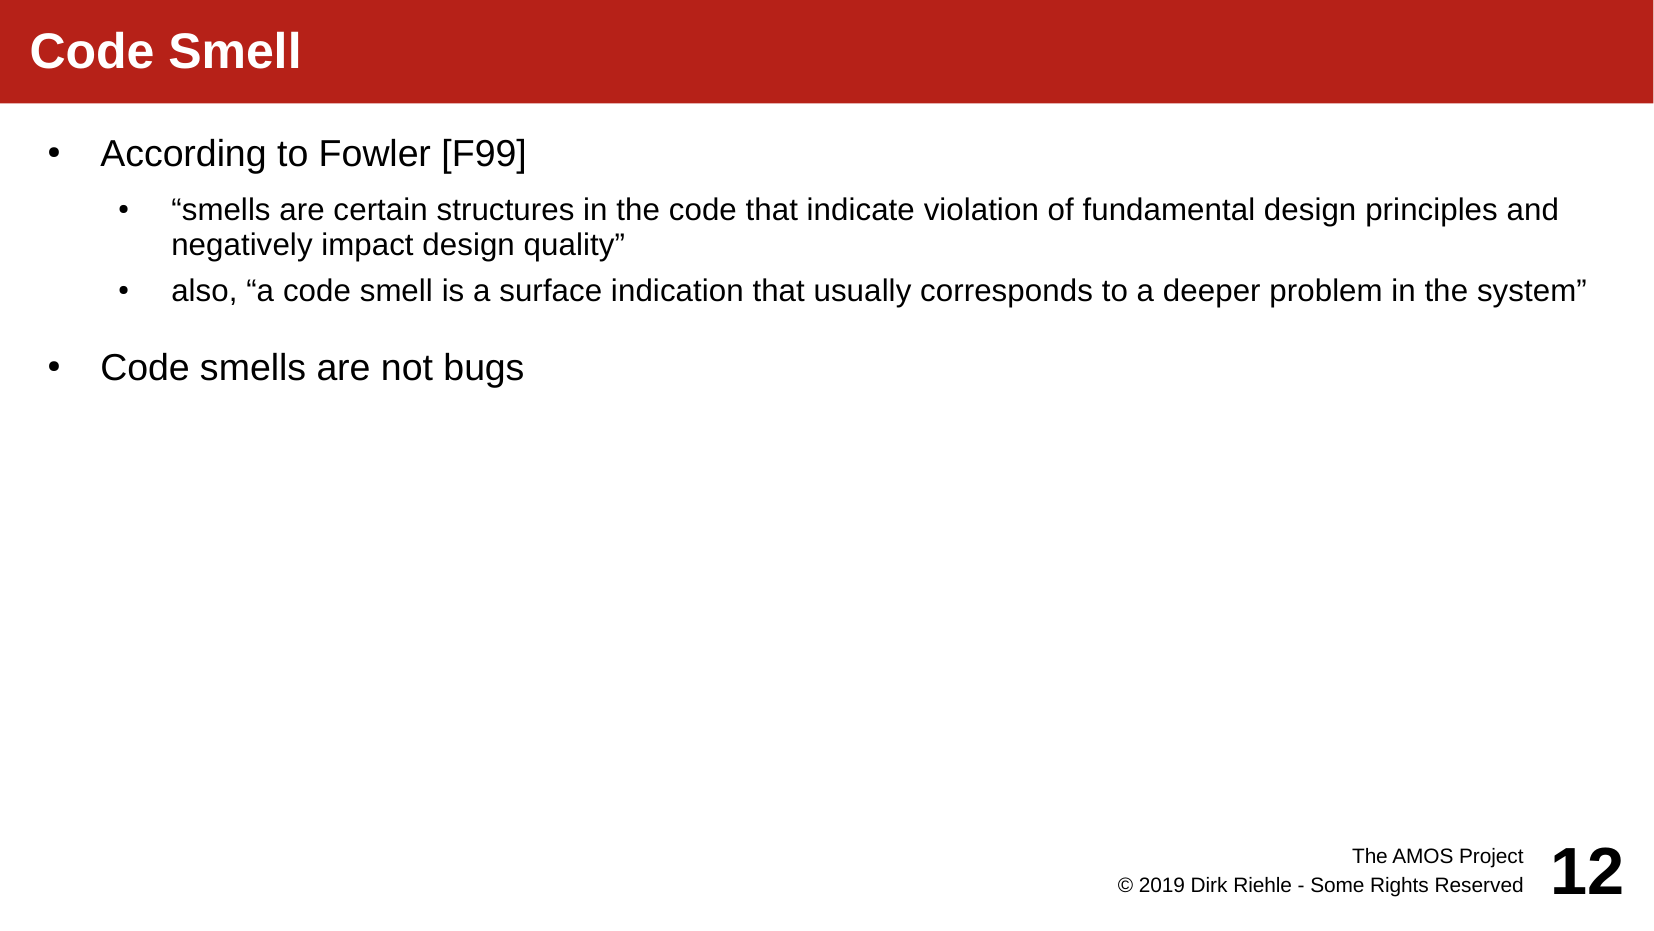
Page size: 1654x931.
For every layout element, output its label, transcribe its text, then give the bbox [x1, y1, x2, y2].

list According to Fowler [F99] “smells are certain structures in the code that indicate violation of fundamental design principles and negatively impact design quality” also, “a code smell is a surface indication that usually corresponds to a deeper problem in the system” Code smells are not bugs [29, 132, 1625, 798]
title Code Smell [0, 0, 1654, 104]
